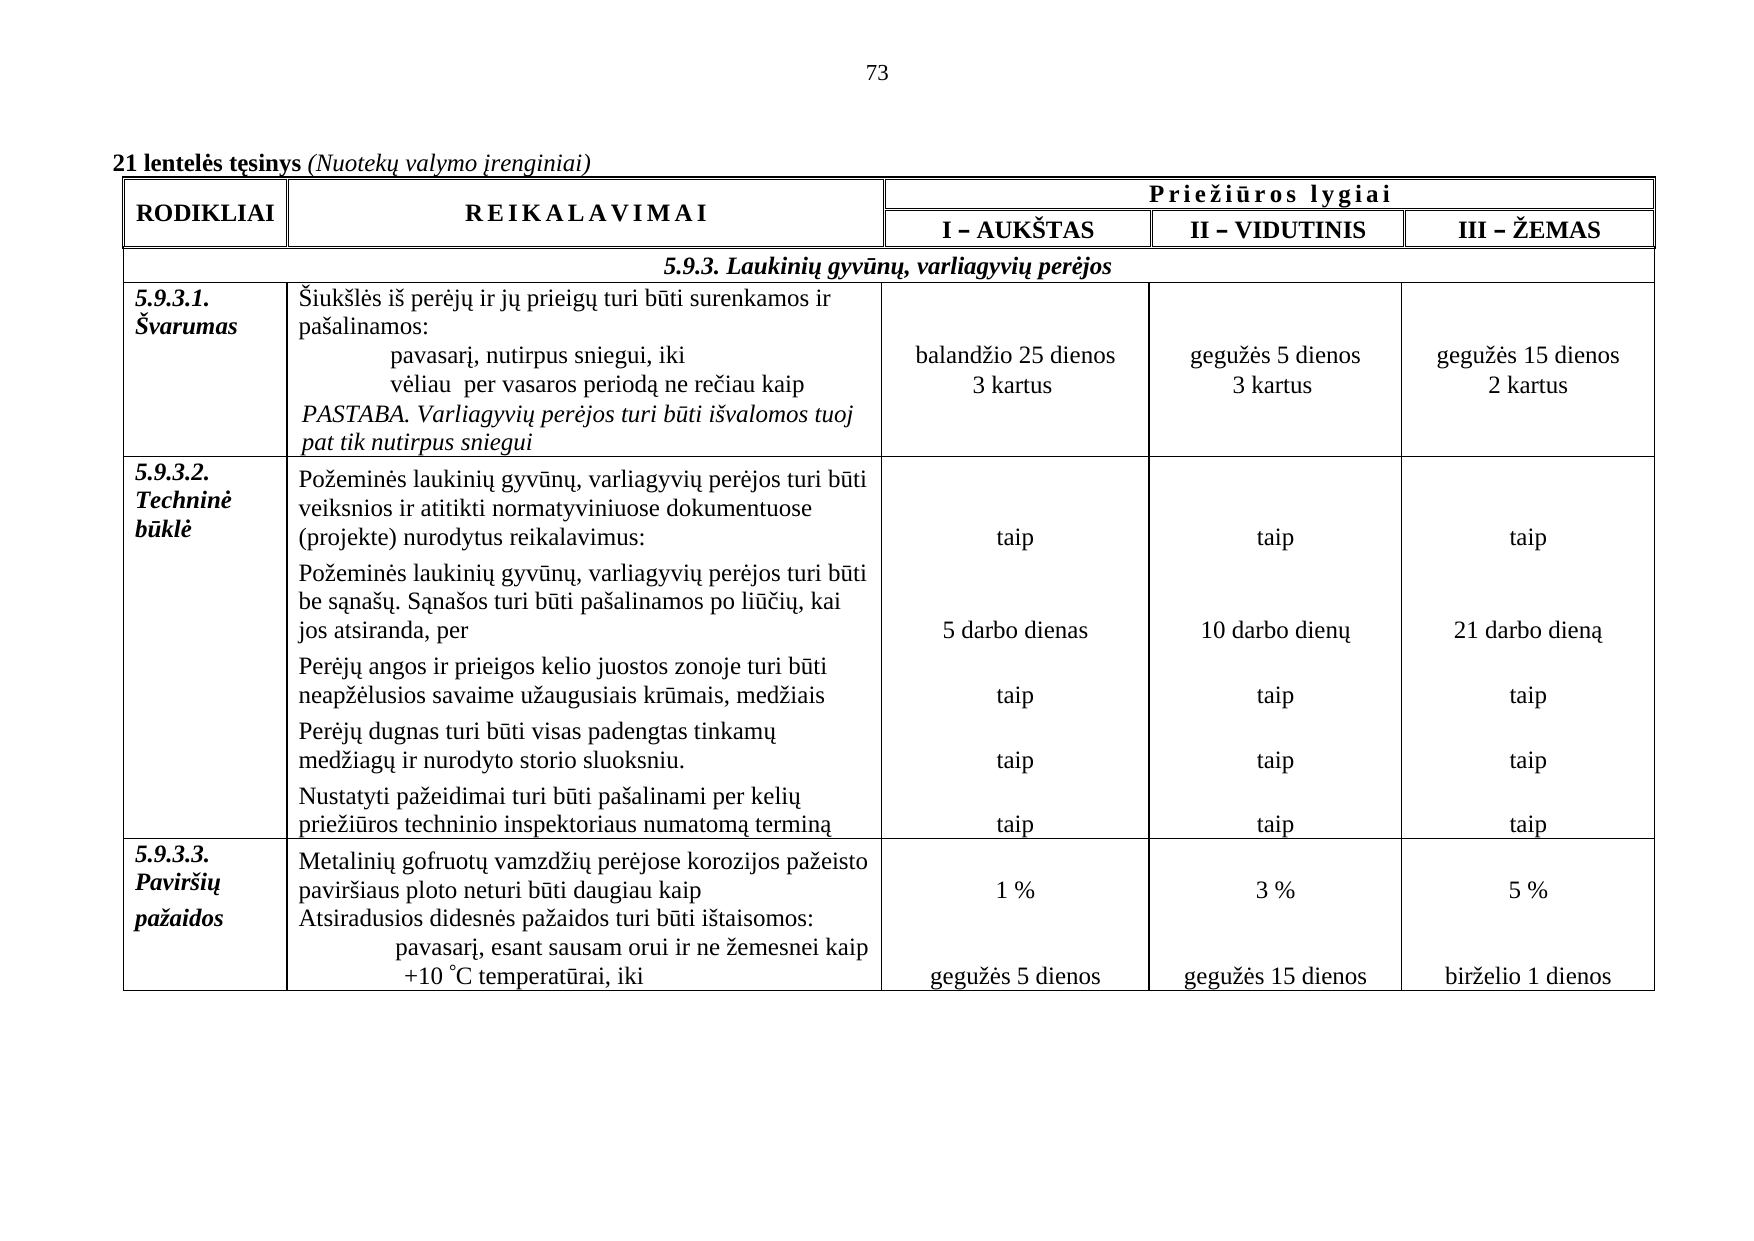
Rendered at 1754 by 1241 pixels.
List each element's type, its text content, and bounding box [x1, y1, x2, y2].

table_cell I – AUKŠTAS [886, 211, 1150, 246]
table_cell [124, 644, 286, 709]
table_cell 5 darbo dienas [882, 550, 1148, 644]
table_cell taip [1150, 493, 1401, 550]
table_cell Požeminės laukinių gyvūnų, varliagyvių perėjos turi būti veiksnios ir atitikti normatyviniuose dokumentuose (projekte) nurodytus reikalavimus: [288, 457, 881, 550]
table_cell 5.9.3.3. Paviršių [124, 839, 286, 903]
table_cell [1150, 457, 1401, 493]
table_cell gegužės 5 dienos [1150, 283, 1401, 369]
table_cell Požeminės laukinių gyvūnų, varliagyvių perėjos turi būti be sąnašų. Sąnašos turi būti pašalinamos po liūčių, kai jos atsiranda, per [288, 550, 881, 644]
table_cell PASTABA. Varliagyvių perėjos turi būti išvalomos tuoj pat tik nutirpus sniegui [288, 399, 881, 456]
table_cell Nustatyti pažeidimai turi būti pašalinami per kelių priežiūros techninio inspektoriaus numatomą terminą [288, 774, 881, 838]
table_cell [124, 932, 286, 990]
table_cell 10 darbo dienų [1150, 550, 1401, 644]
table_cell [882, 399, 1148, 456]
table_cell [1402, 399, 1654, 456]
table_cell 5.9.3.1. Švarumas [124, 283, 286, 369]
table_cell taip [1402, 774, 1654, 838]
table_cell birželio 1 dienos [1402, 932, 1654, 990]
table_cell taip [882, 644, 1148, 709]
table_cell [1150, 399, 1401, 456]
table_cell 3 % [1150, 839, 1401, 903]
table_cell balandžio 25 dienos [882, 283, 1148, 369]
table_cell taip [1402, 709, 1654, 773]
table_cell Metalinių gofruotų vamzdžių perėjose korozijos pažeisto paviršiaus ploto neturi būti daugiau kaip [288, 839, 881, 903]
table_cell 2 kartus [1402, 369, 1654, 399]
table_cell 3 kartus [882, 369, 1148, 399]
table_cell gegužės 15 dienos [1402, 283, 1654, 369]
table_cell taip [1150, 774, 1401, 838]
table_cell taip [1402, 644, 1654, 709]
table_cell Perėjų angos ir prieigos kelio juostos zonoje turi būti neapžėlusios savaime užaugusiais krūmais, medžiais [288, 644, 881, 709]
table_cell taip [1402, 493, 1654, 550]
table_cell [1402, 904, 1654, 932]
table_cell [1150, 904, 1401, 932]
table_cell III – ŽEMAS [1406, 211, 1653, 246]
table_cell vėliau per vasaros periodą ne rečiau kaip [288, 369, 881, 399]
table_cell taip [1150, 644, 1401, 709]
table_cell taip [882, 774, 1148, 838]
table_cell Šiukšlės iš perėjų ir jų prieigų turi būti surenkamos ir pašalinamos: pavasarį, nutirpus sniegui, iki [288, 283, 881, 369]
table_cell [124, 550, 286, 644]
table_cell pavasarį, esant sausam orui ir ne žemesnei kaip +10 C temperatūrai, iki [288, 932, 881, 990]
text 21 lentelės tęsinys (Nuotekų valymo įrenginiai) [112, 148, 1642, 176]
table_cell [882, 457, 1148, 493]
table_header REIKALAVIMAI [289, 180, 883, 246]
table_cell [124, 709, 286, 773]
table_cell 5.9.3.2. Techninė būklė [124, 457, 286, 550]
table_cell [1402, 457, 1654, 493]
table_cell taip [882, 709, 1148, 773]
table_cell taip [882, 493, 1148, 550]
table_cell Perėjų dugnas turi būti visas padengtas tinkamų medžiagų ir nurodyto storio sluoksniu. [288, 709, 881, 773]
table_cell pažaidos [124, 904, 286, 932]
table_cell 5.9.3. Laukinių gyvūnų, varliagyvių perėjos [124, 249, 1654, 282]
table_cell Atsiradusios didesnės pažaidos turi būti ištaisomos: [288, 904, 881, 932]
table_header Priežiūros lygiai [886, 180, 1653, 208]
table_cell 3 kartus [1150, 369, 1401, 399]
table_cell 21 darbo dieną [1402, 550, 1654, 644]
table_header RODIKLIAI [125, 180, 286, 246]
table_cell 1 % [882, 839, 1148, 903]
table_cell [124, 399, 286, 456]
table_cell 5 % [1402, 839, 1654, 903]
table_cell gegužės 15 dienos [1150, 932, 1401, 990]
table_cell II – VIDUTINIS [1153, 211, 1403, 246]
table_cell gegužės 5 dienos [882, 932, 1148, 990]
table_cell [124, 774, 286, 838]
table_cell [124, 369, 286, 399]
table_cell taip [1150, 709, 1401, 773]
table_cell [882, 904, 1148, 932]
